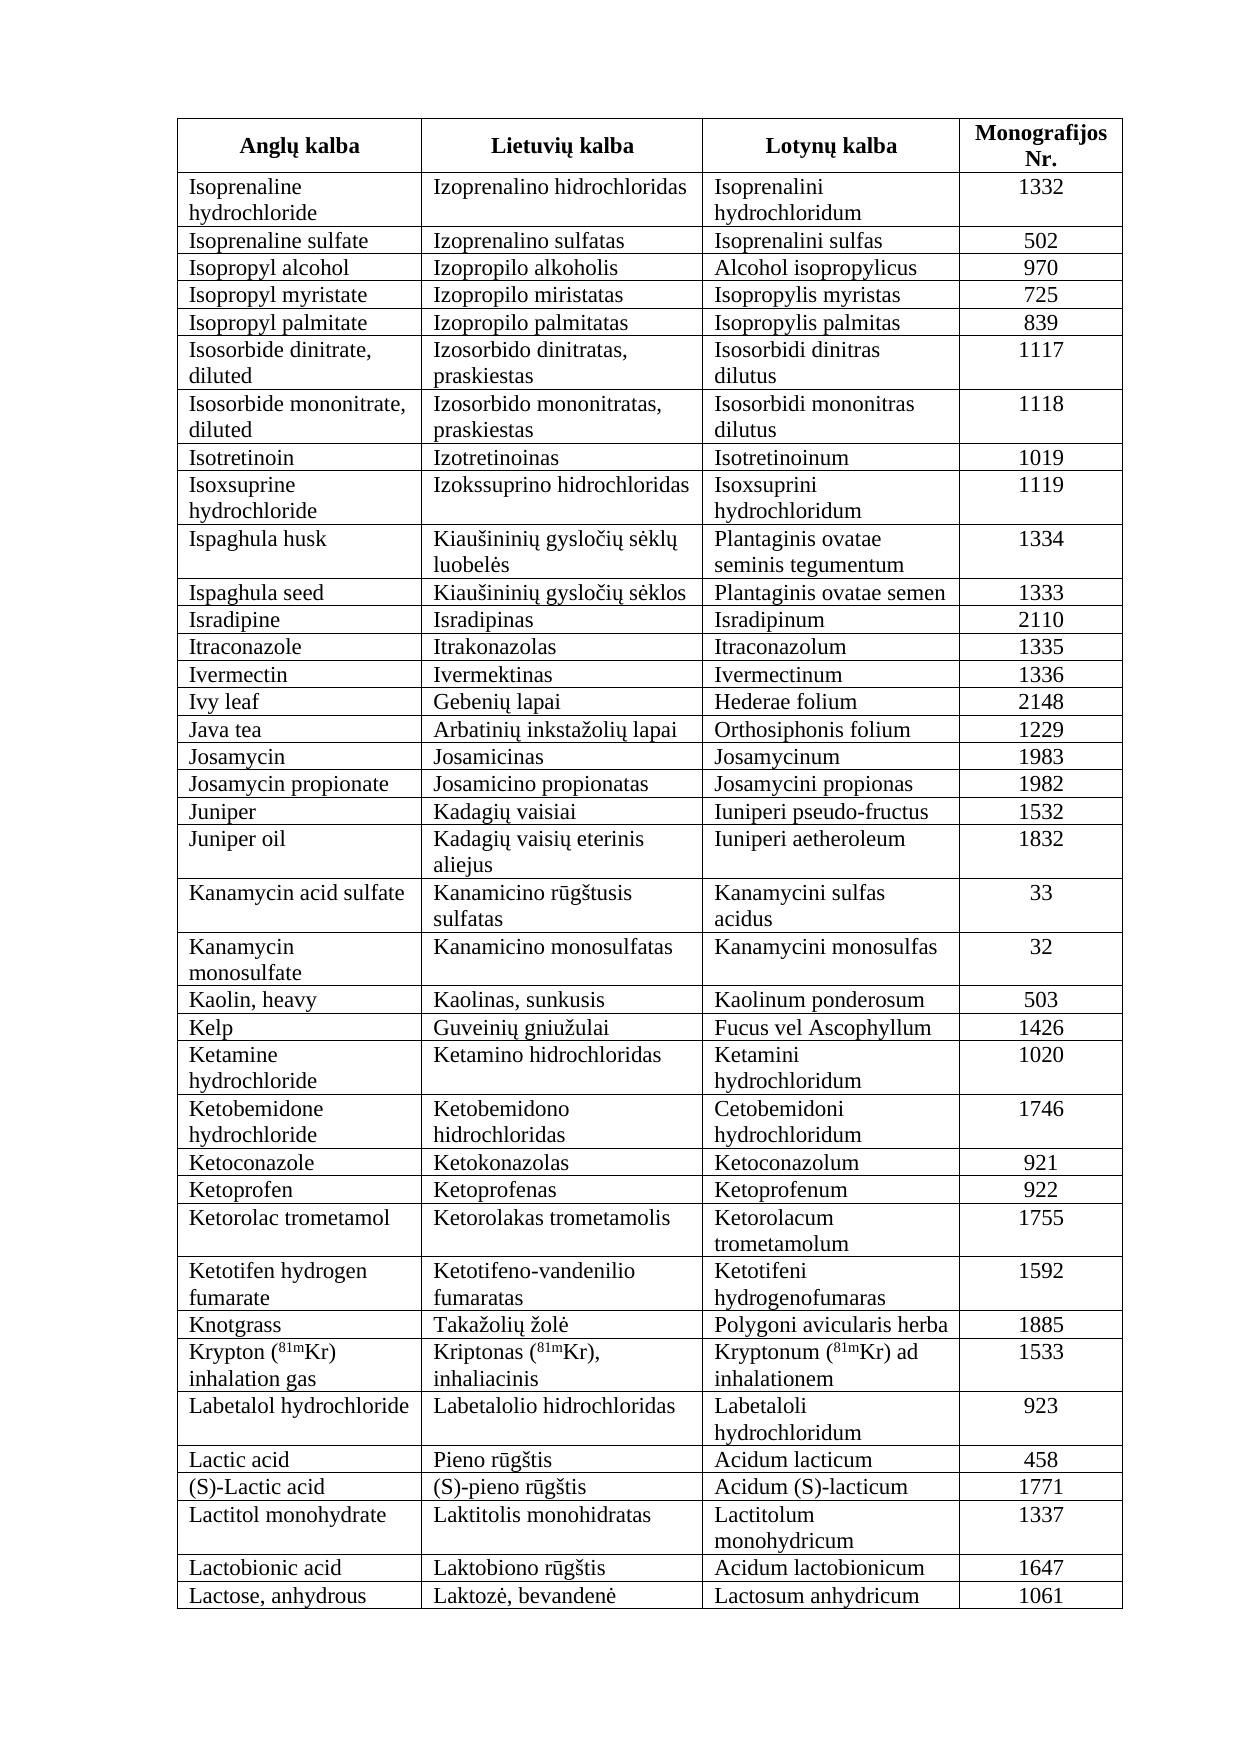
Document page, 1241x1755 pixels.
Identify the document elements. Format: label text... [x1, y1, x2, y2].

table_cell 1118 [960, 390, 1122, 443]
table_cell Kanamycini sulfas acidus [703, 879, 959, 932]
table_cell Lactitolum monohydricum [703, 1501, 959, 1553]
table_cell Ispaghula husk [178, 525, 421, 578]
table_cell Ivermektinas [422, 661, 702, 687]
table_cell 1117 [960, 336, 1122, 389]
table_cell 1532 [960, 798, 1122, 824]
table_cell Ketotifeno-vandenilio fumaratas [422, 1257, 702, 1310]
table_cell 1647 [960, 1555, 1122, 1581]
table_cell Ketobemidone hydrochloride [178, 1095, 421, 1148]
table_cell Kaolinas, sunkusis [422, 986, 702, 1013]
table_cell 1426 [960, 1014, 1122, 1040]
table_cell Ketoprofenum [703, 1176, 959, 1202]
table_cell Kadagių vaisiai [422, 798, 702, 824]
table_header Monografijos Nr. [960, 119, 1122, 172]
table_cell 1885 [960, 1311, 1122, 1337]
table_cell Itraconazolum [703, 634, 959, 660]
table_cell Isopropylis palmitas [703, 309, 959, 335]
table_cell Cetobemidoni hydrochloridum [703, 1095, 959, 1148]
table_cell Josamycin [178, 743, 421, 769]
table_cell Knotgrass [178, 1311, 421, 1337]
table_cell Labetaloli hydrochloridum [703, 1392, 959, 1445]
table_cell Krypton (81mKr) inhalation gas [178, 1339, 421, 1391]
table_cell Acidum (S)-lacticum [703, 1473, 959, 1500]
table_cell Ketoprofen [178, 1176, 421, 1202]
table_cell Arbatinių inkstažolių lapai [422, 716, 702, 742]
table_cell Kiaušininių gysločių sėklos [422, 579, 702, 605]
table_cell Izokssuprino hidrochloridas [422, 471, 702, 524]
table_cell Isoxsuprini hydrochloridum [703, 471, 959, 524]
table_cell Laktobiono rūgštis [422, 1555, 702, 1581]
table_cell Ketorolac trometamol [178, 1204, 421, 1256]
table_cell 1020 [960, 1041, 1122, 1094]
table_cell Juniper [178, 798, 421, 824]
table_cell Plantaginis ovatae semen [703, 579, 959, 605]
table_cell Ketamino hidrochloridas [422, 1041, 702, 1094]
table_cell Isotretinoin [178, 444, 421, 470]
table_cell 1332 [960, 173, 1122, 226]
table_cell 923 [960, 1392, 1122, 1445]
table_cell Josamicinas [422, 743, 702, 769]
table_cell 1746 [960, 1095, 1122, 1148]
table_cell Isosorbidi mononitras dilutus [703, 390, 959, 443]
table_cell Itraconazole [178, 634, 421, 660]
table_cell 725 [960, 281, 1122, 308]
table_cell Ivermectin [178, 661, 421, 687]
table_cell Isoprenalini hydrochloridum [703, 173, 959, 226]
table_cell Kiaušininių gysločių sėklų luobelės [422, 525, 702, 578]
table_cell Lactic acid [178, 1446, 421, 1472]
table_cell 1333 [960, 579, 1122, 605]
table_cell 33 [960, 879, 1122, 932]
table_cell Kanamycin acid sulfate [178, 879, 421, 932]
table_cell Kanamicino rūgštusis sulfatas [422, 879, 702, 932]
table_header Anglų kalba [178, 119, 421, 172]
table_cell Josamicino propionatas [422, 770, 702, 797]
table_cell Lactitol monohydrate [178, 1501, 421, 1553]
table_header Lotynų kalba [703, 119, 959, 172]
table_cell Java tea [178, 716, 421, 742]
table_cell Hederae folium [703, 688, 959, 714]
table_cell Lactose, anhydrous [178, 1582, 421, 1608]
table_cell 1061 [960, 1582, 1122, 1608]
table_cell 503 [960, 986, 1122, 1013]
table_cell 502 [960, 227, 1122, 253]
table_cell Guveinių gniužulai [422, 1014, 702, 1040]
table_cell Ketamini hydrochloridum [703, 1041, 959, 1094]
table_cell Ketoprofenas [422, 1176, 702, 1202]
table_cell Laktozė, bevandenė [422, 1582, 702, 1608]
table_cell Josamycini propionas [703, 770, 959, 797]
table_cell Juniper oil [178, 825, 421, 878]
table_cell Kriptonas (81mKr), inhaliacinis [422, 1339, 702, 1391]
table_cell 1983 [960, 743, 1122, 769]
table_cell Josamycinum [703, 743, 959, 769]
table_cell Isoprenalini sulfas [703, 227, 959, 253]
table_cell Plantaginis ovatae seminis tegumentum [703, 525, 959, 578]
table_cell 1592 [960, 1257, 1122, 1310]
table_cell Acidum lactobionicum [703, 1555, 959, 1581]
table_cell Kanamicino monosulfatas [422, 933, 702, 985]
table_cell 1229 [960, 716, 1122, 742]
table_cell Izotretinoinas [422, 444, 702, 470]
table_cell Isosorbide dinitrate, diluted [178, 336, 421, 389]
table_cell 2110 [960, 606, 1122, 632]
table_cell Takažolių žolė [422, 1311, 702, 1337]
table_cell Isradipinum [703, 606, 959, 632]
table_cell Ispaghula seed [178, 579, 421, 605]
table_cell Josamycin propionate [178, 770, 421, 797]
table_cell 1755 [960, 1204, 1122, 1256]
table_cell Ketotifen hydrogen fumarate [178, 1257, 421, 1310]
table_cell 1334 [960, 525, 1122, 578]
table_cell Iuniperi aetheroleum [703, 825, 959, 878]
table_cell (S)-pieno rūgštis [422, 1473, 702, 1500]
table_cell Isradipinas [422, 606, 702, 632]
table_cell Isradipine [178, 606, 421, 632]
table_cell 458 [960, 1446, 1122, 1472]
table_cell Isoprenaline hydrochloride [178, 173, 421, 226]
table_cell 1771 [960, 1473, 1122, 1500]
table_cell Lactosum anhydricum [703, 1582, 959, 1608]
table_cell Ketokonazolas [422, 1149, 702, 1175]
table_cell Izopropilo miristatas [422, 281, 702, 308]
table_cell Izosorbido mononitratas, praskiestas [422, 390, 702, 443]
table_cell 1336 [960, 661, 1122, 687]
table_cell Ketorolakas trometamolis [422, 1204, 702, 1256]
table_cell 1533 [960, 1339, 1122, 1391]
table_cell Isoxsuprine hydrochloride [178, 471, 421, 524]
table_cell Isotretinoinum [703, 444, 959, 470]
table_cell (S)-Lactic acid [178, 1473, 421, 1500]
table_cell Izopropilo alkoholis [422, 254, 702, 280]
table_cell Kaolin, heavy [178, 986, 421, 1013]
table_cell 970 [960, 254, 1122, 280]
table_cell Lactobionic acid [178, 1555, 421, 1581]
table_cell Kadagių vaisių eterinis aliejus [422, 825, 702, 878]
table_cell Gebenių lapai [422, 688, 702, 714]
table_cell Fucus vel Ascophyllum [703, 1014, 959, 1040]
table_cell Isosorbidi dinitras dilutus [703, 336, 959, 389]
table_cell 1019 [960, 444, 1122, 470]
table_cell 1982 [960, 770, 1122, 797]
table_cell 839 [960, 309, 1122, 335]
table_cell Pieno rūgštis [422, 1446, 702, 1472]
table_cell Ketorolacum trometamolum [703, 1204, 959, 1256]
table_cell Isopropyl myristate [178, 281, 421, 308]
table_cell Labetalol hydrochloride [178, 1392, 421, 1445]
table_cell Ivy leaf [178, 688, 421, 714]
table_cell Isopropylis myristas [703, 281, 959, 308]
table_cell Kanamycin monosulfate [178, 933, 421, 985]
table_cell 1119 [960, 471, 1122, 524]
table_cell Itrakonazolas [422, 634, 702, 660]
table_cell 2148 [960, 688, 1122, 714]
table_cell 1832 [960, 825, 1122, 878]
table_cell Kelp [178, 1014, 421, 1040]
table_cell Ivermectinum [703, 661, 959, 687]
table_cell Orthosiphonis folium [703, 716, 959, 742]
table_header Lietuvių kalba [422, 119, 702, 172]
table_cell 1335 [960, 634, 1122, 660]
table_cell Acidum lacticum [703, 1446, 959, 1472]
table_cell Isopropyl palmitate [178, 309, 421, 335]
table_cell Izoprenalino sulfatas [422, 227, 702, 253]
table_cell Ketamine hydrochloride [178, 1041, 421, 1094]
table_cell 922 [960, 1176, 1122, 1202]
table_cell Izosorbido dinitratas, praskiestas [422, 336, 702, 389]
table_cell Ketoconazolum [703, 1149, 959, 1175]
table_cell Izoprenalino hidrochloridas [422, 173, 702, 226]
table_cell Laktitolis monohidratas [422, 1501, 702, 1553]
table_cell 1337 [960, 1501, 1122, 1553]
table_cell Isopropyl alcohol [178, 254, 421, 280]
table_cell Kanamycini monosulfas [703, 933, 959, 985]
table_cell Kryptonum (81mKr) ad inhalationem [703, 1339, 959, 1391]
table_cell Ketobemidono hidrochloridas [422, 1095, 702, 1148]
table_cell Alcohol isopropylicus [703, 254, 959, 280]
table_cell Labetalolio hidrochloridas [422, 1392, 702, 1445]
table_cell Ketoconazole [178, 1149, 421, 1175]
table_cell Iuniperi pseudo-fructus [703, 798, 959, 824]
table_cell Isosorbide mononitrate, diluted [178, 390, 421, 443]
table_cell Isoprenaline sulfate [178, 227, 421, 253]
table_cell 921 [960, 1149, 1122, 1175]
table_cell Polygoni avicularis herba [703, 1311, 959, 1337]
table_cell Izopropilo palmitatas [422, 309, 702, 335]
table_cell 32 [960, 933, 1122, 985]
table_cell Ketotifeni hydrogenofumaras [703, 1257, 959, 1310]
table_cell Kaolinum ponderosum [703, 986, 959, 1013]
